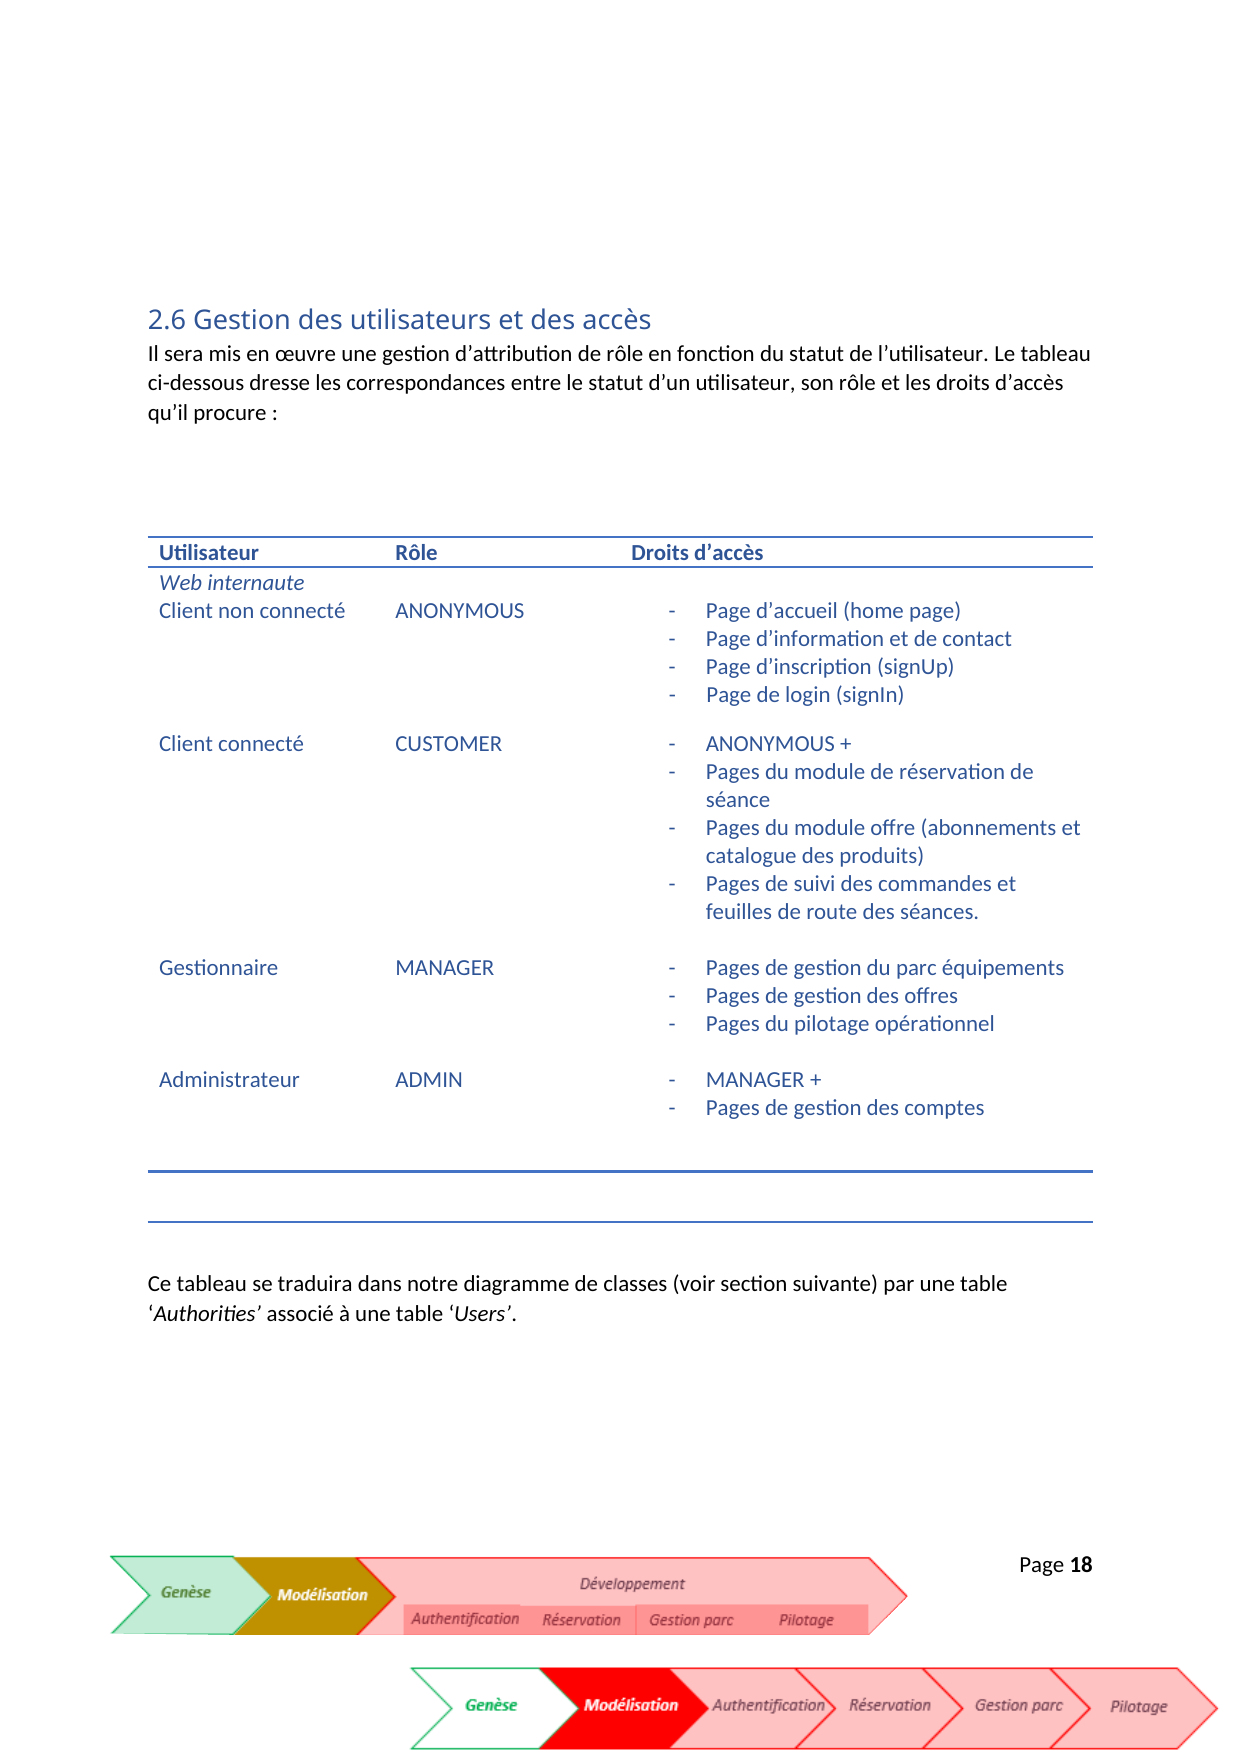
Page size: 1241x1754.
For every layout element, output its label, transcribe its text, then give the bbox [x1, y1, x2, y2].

text Il sera mis en œuvre une gestion d’attribution de rôle en fonction du statut de l’utilisateur. Le tableau ci-dessous dresse les correspondances entre le statut d’un utilisateur, son rôle et les droits d’accès qu’il procure : [148, 339, 1092, 426]
text Ce tableau se traduira dans notre diagramme de classes (voir section suivante) par une table ‘Authorities’ associé à une table ‘Users’. [148, 1269, 1092, 1327]
subtitle 2.6 Gestion des utilisateurs et des accès [148, 301, 1092, 337]
table_cell [384, 1173, 620, 1221]
table_cell MANAGER + Pages de gestion des comptes [620, 1065, 1092, 1170]
table_cell [384, 568, 620, 596]
table_header Utilisateur [148, 538, 384, 566]
table_cell ANONYMOUS [384, 596, 620, 729]
picture [404, 1662, 1221, 1754]
table_cell Client non connecté [148, 596, 384, 729]
table_cell CUSTOMER [384, 729, 620, 953]
table_cell Client connecté [148, 729, 384, 953]
table_header Droits d’accès [620, 538, 1092, 566]
table_cell ADMIN [384, 1065, 620, 1170]
table_cell MANAGER [384, 953, 620, 1065]
table_cell ANONYMOUS + Pages du module de réservation de séance Pages du module offre (abonnements et catalogue des produits) Pages de suivi des commandes et feuilles de route des séances. [620, 729, 1092, 953]
table_header Rôle [384, 538, 620, 566]
table_cell Gestionnaire [148, 953, 384, 1065]
table_cell [148, 1173, 384, 1221]
table_cell [620, 1173, 1092, 1221]
table_cell Page d’accueil (home page) Page d’information et de contact Page d’inscription (signUp) Page de login (signIn) [620, 596, 1092, 729]
table_cell Administrateur [148, 1065, 384, 1170]
table_cell Web internaute [148, 568, 384, 596]
table_cell Pages de gestion du parc équipements Pages de gestion des offres Pages du pilotage opérationnel [620, 953, 1092, 1065]
table_cell [620, 568, 1092, 596]
